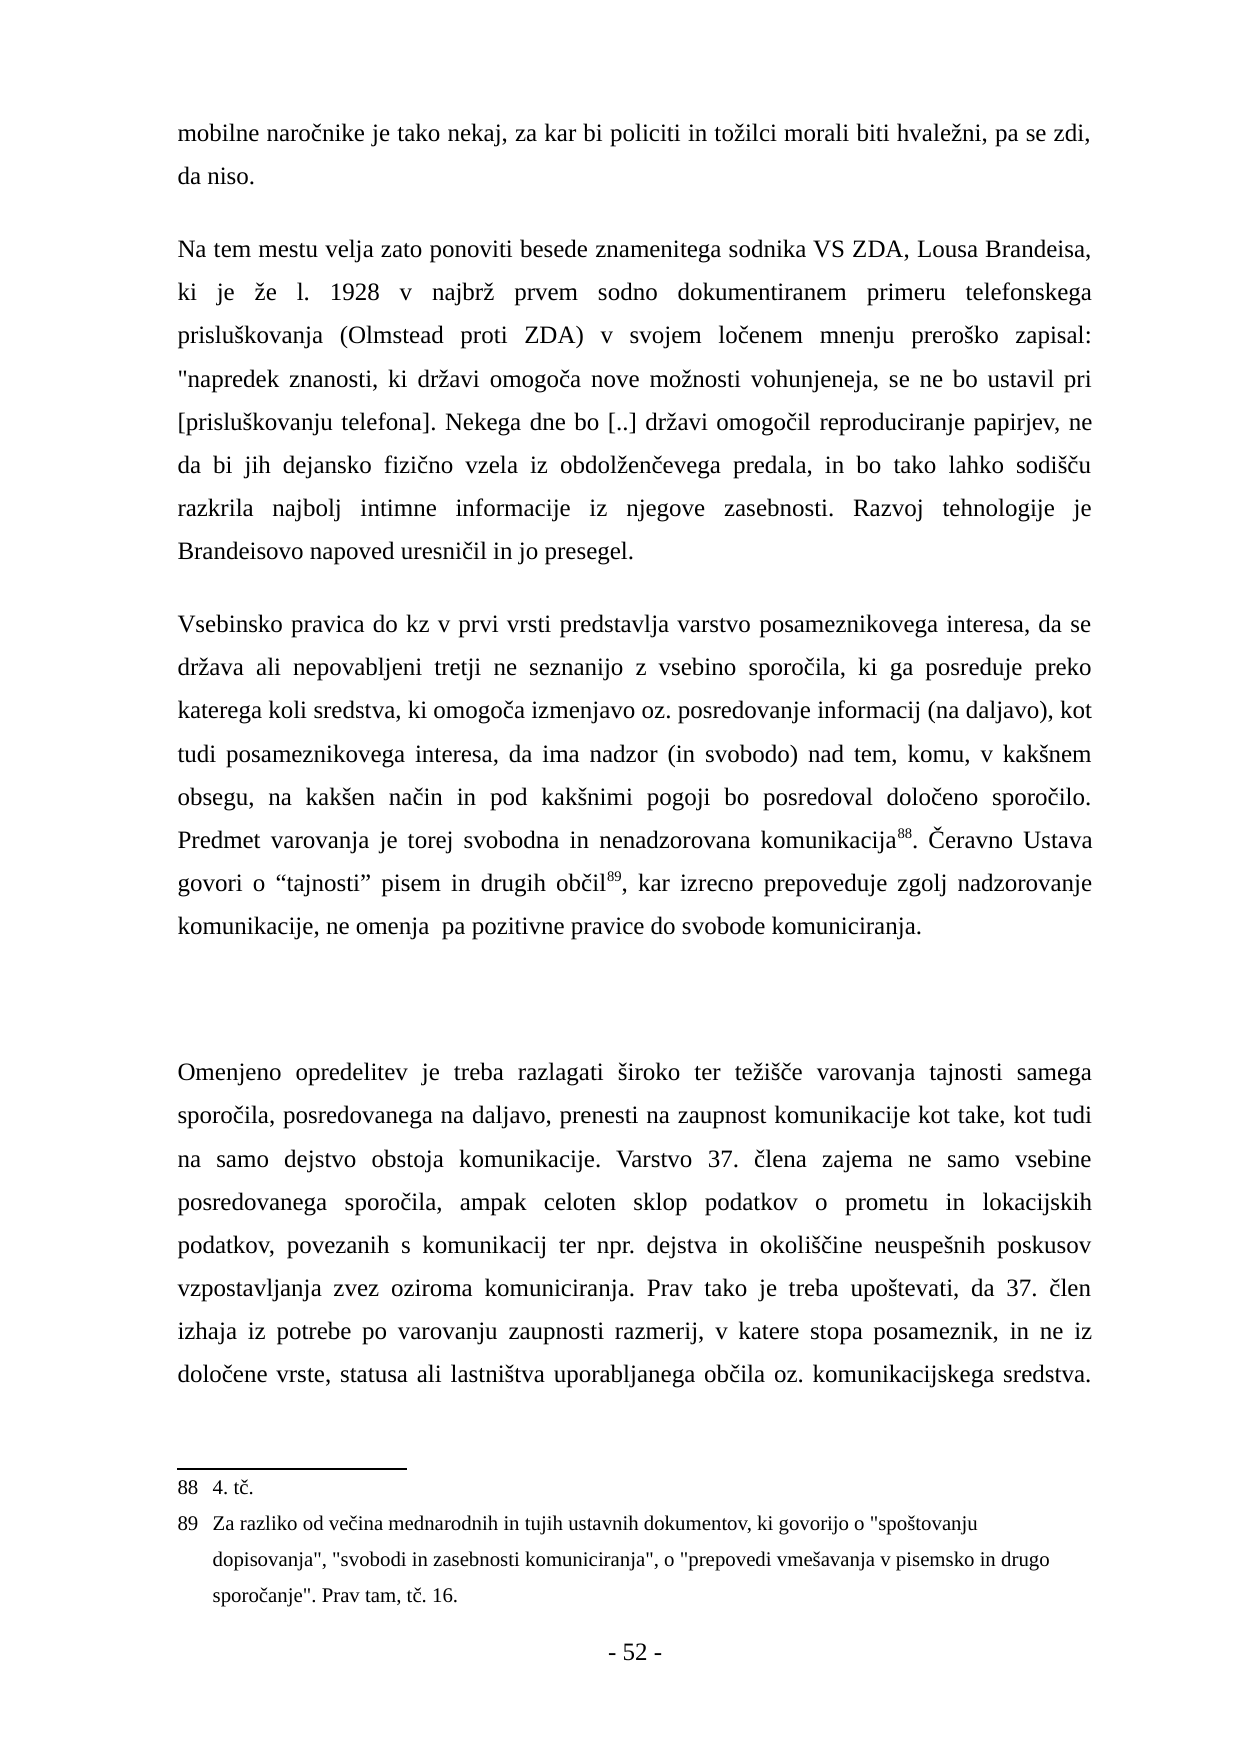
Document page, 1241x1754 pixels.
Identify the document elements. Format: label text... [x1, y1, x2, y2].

text Za razliko od večina mednarodnih in tujih ustavnih dokumentov, ki govorijo o "spoštovanju dopisovanja", "svobodi in zasebnosti komuniciranja", o "prepovedi vmešavanja v pisemsko in drugo sporočanje". Prav tam, tč. 16. [177, 1511, 1093, 1607]
text mobilne naročnike je tako nekaj, za kar bi policiti in tožilci morali biti hvaležni, pa se zdi, da niso. [177, 118, 1093, 190]
text 4. tč. [177, 1475, 1093, 1499]
text Vsebinsko pravica do kz v prvi vrsti predstavlja varstvo posameznikovega interesa, da se država ali nepovabljeni tretji ne seznanijo z vsebino sporočila, ki ga posreduje preko katerega koli sredstva, ki omogoča izmenjavo oz. posredovanje informacij (na daljavo), kot tudi posameznikovega interesa, da ima nadzor (in svobodo) nad tem, komu, v kakšnem obsegu, na kakšen način in pod kakšnimi pogoji bo posredoval določeno sporočilo. Predmet varovanja je torej svobodna in nenadzorovana komunikacija. Čeravno Ustava govori o “tajnosti” pisem in drugih občil, kar izrecno prepoveduje zgolj nadzorovanje komunikacije, ne omenja pa pozitivne pravice do svobode komuniciranja. [177, 609, 1093, 940]
text Na tem mestu velja zato ponoviti besede znamenitega sodnika VS ZDA, Lousa Brandeisa, ki je že l. 1928 v najbrž prvem sodno dokumentiranem primeru telefonskega prisluškovanja (Olmstead proti ZDA) v svojem ločenem mnenju preroško zapisal: "napredek znanosti, ki državi omogoča nove možnosti vohunjeneja, se ne bo ustavil pri [prisluškovanju telefona]. Nekega dne bo [..] državi omogočil reproduciranje papirjev, ne da bi jih dejansko fizično vzela iz obdolženčevega predala, in bo tako lahko sodišču razkrila najbolj intimne informacije iz njegove zasebnosti. Razvoj tehnologije je Brandeisovo napoved uresničil in jo presegel. [177, 234, 1093, 565]
text Omenjeno opredelitev je treba razlagati široko ter težišče varovanja tajnosti samega sporočila, posredovanega na daljavo, prenesti na zaupnost komunikacije kot take, kot tudi na samo dejstvo obstoja komunikacije. Varstvo 37. člena zajema ne samo vsebine posredovanega sporočila, ampak celoten sklop podatkov o prometu in lokacijskih podatkov, povezanih s komunikacij ter npr. dejstva in okoliščine neuspešnih poskusov vzpostavljanja zvez oziroma komuniciranja. Prav tako je treba upoštevati, da 37. člen izhaja iz potrebe po varovanju zaupnosti razmerij, v katere stopa posameznik, in ne iz določene vrste, statusa ali lastništva uporabljanega občila oz. komunikacijskega sredstva. [177, 1057, 1093, 1388]
